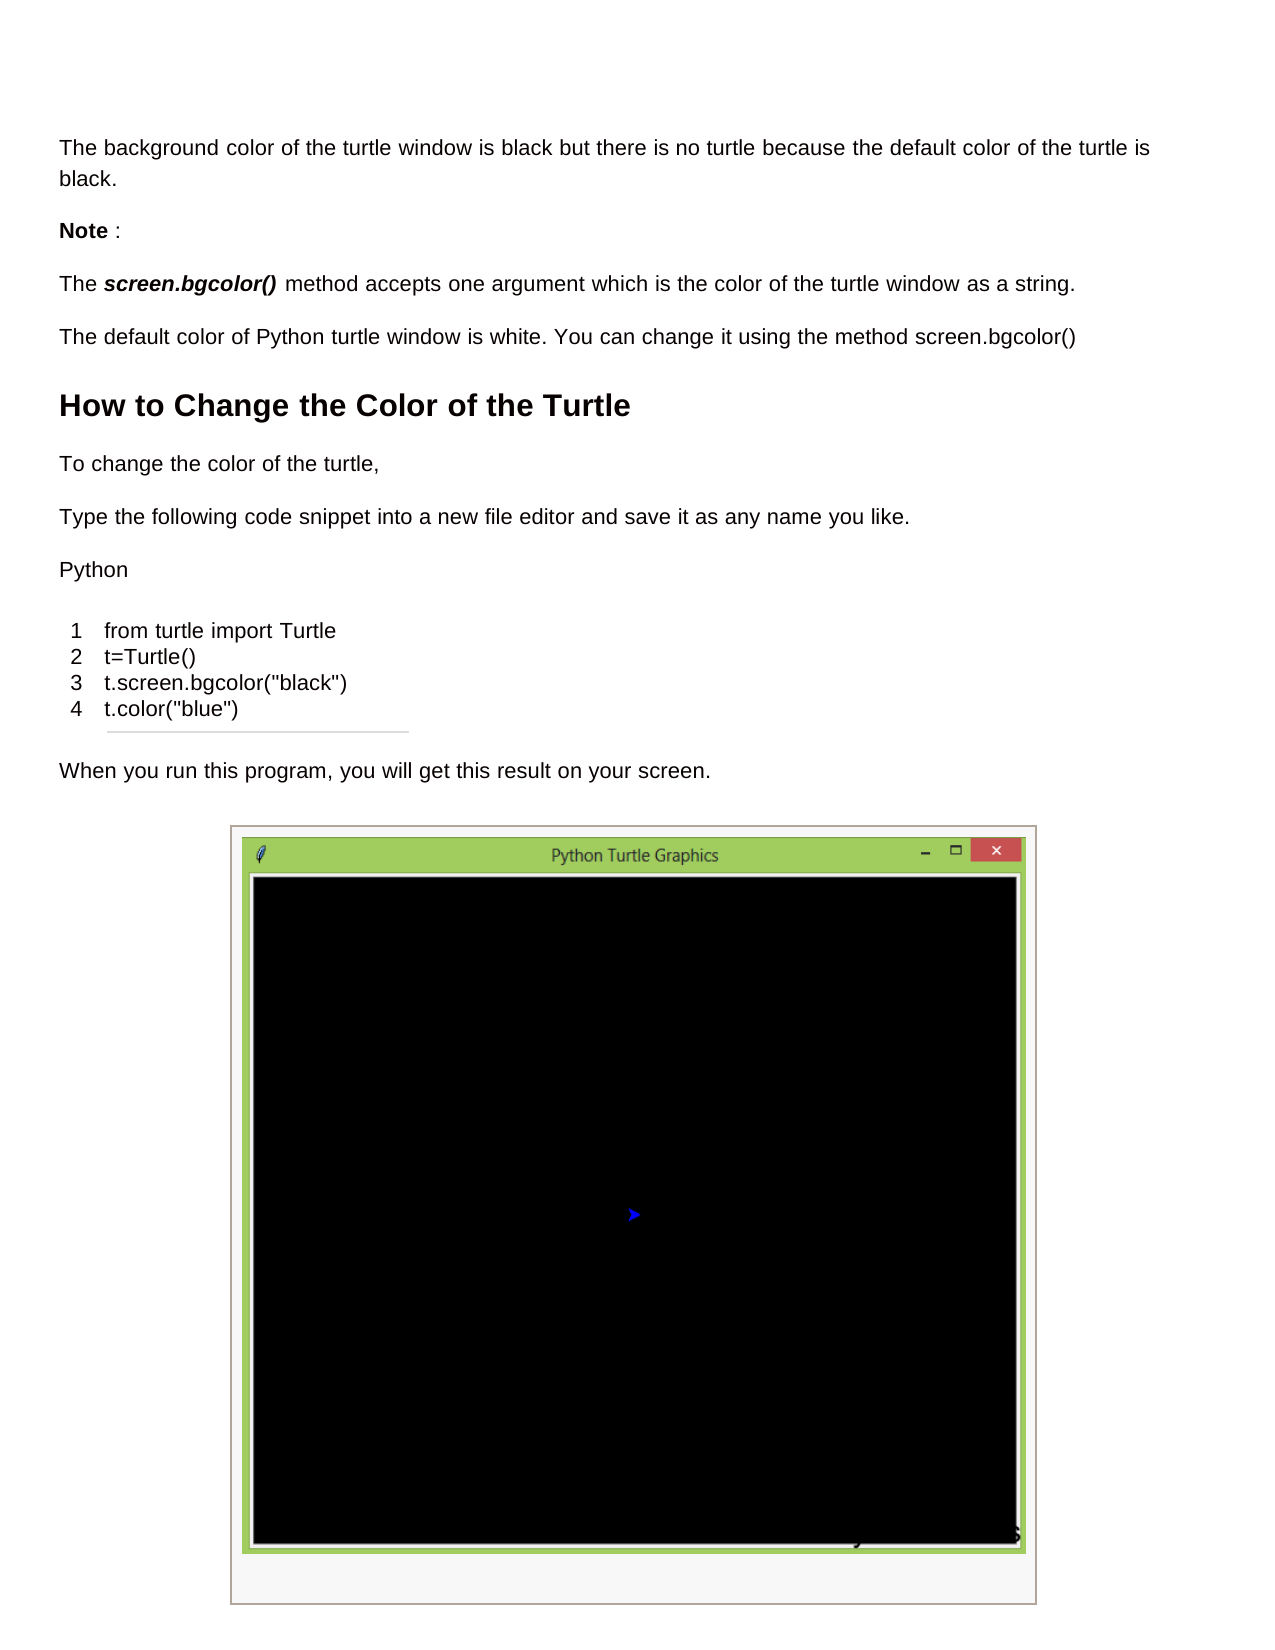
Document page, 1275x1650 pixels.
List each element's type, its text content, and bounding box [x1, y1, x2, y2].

text 2 t=Turtle() [70, 644, 1229, 669]
text The screen.bgcolor() method accepts one argument which is the color of the turtle window as a string. The default color of Python turtle window is white. You can change it using the method screen.bgcolor() [59, 271, 1087, 349]
text When you run this program, you will get this result on your screen. [59, 757, 1229, 782]
text 1 from turtle import Turtle [70, 618, 1229, 643]
text How to Change the Color of the Turtle [59, 387, 1229, 422]
picture [242, 837, 1026, 1554]
text Note : [59, 218, 1229, 243]
text The background color of the turtle window is black but there is no turtle because the default color of the turtle is black. [59, 135, 1162, 191]
text 3 t.screen.bgcolor("black") [70, 669, 1229, 694]
text 4 t.color("blue") [70, 695, 1229, 720]
text Type the following code snippet into a new file editor and save it as any name you like. Python [59, 504, 919, 582]
text To change the color of the turtle, [59, 451, 1229, 477]
